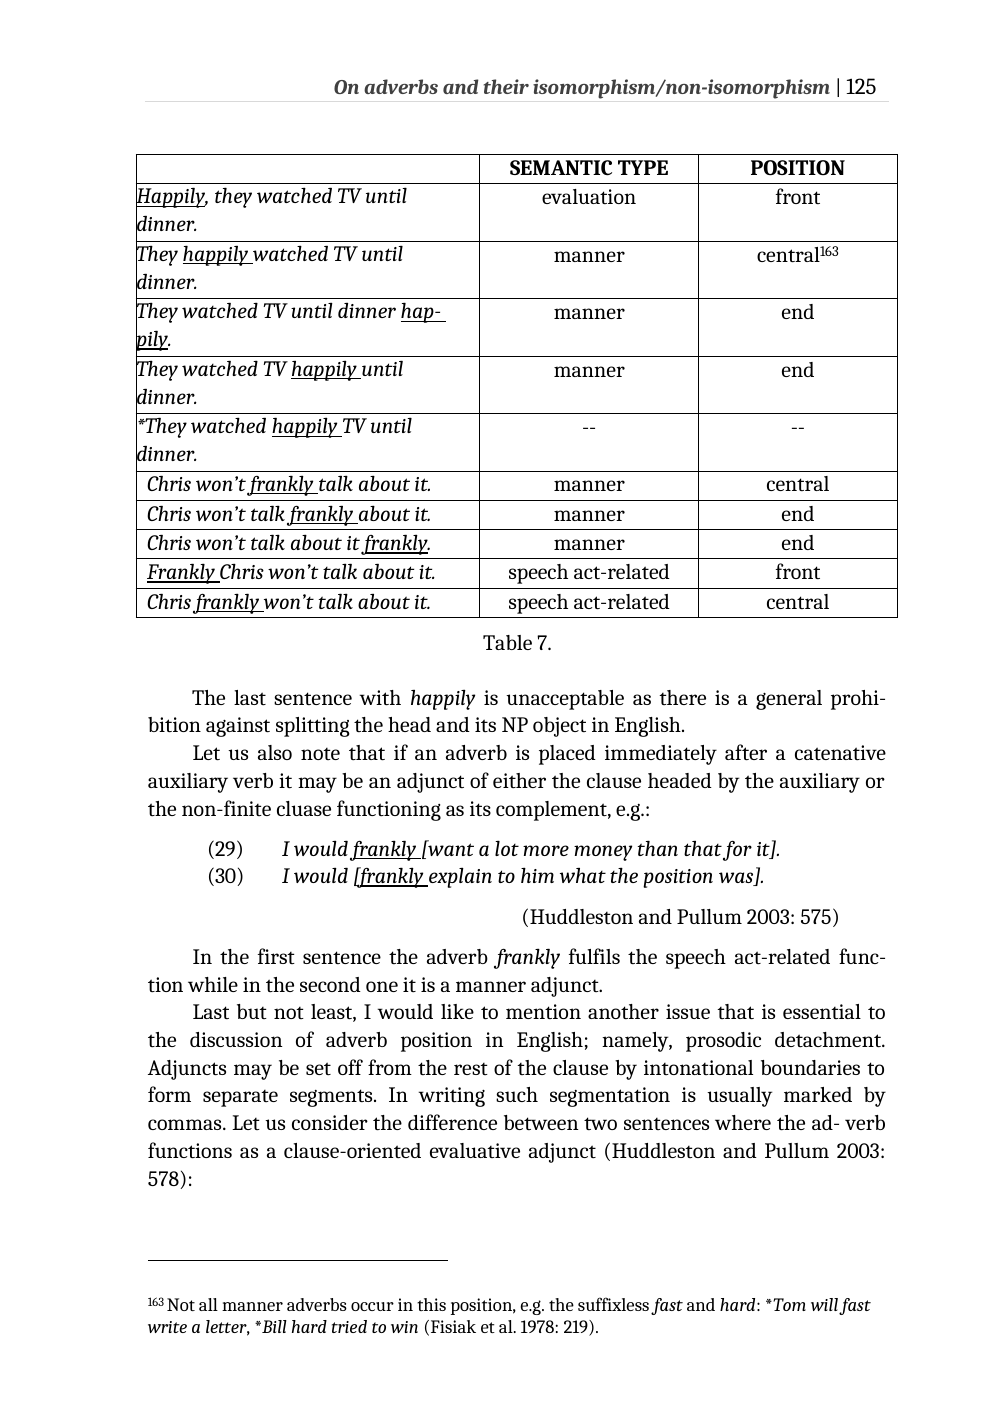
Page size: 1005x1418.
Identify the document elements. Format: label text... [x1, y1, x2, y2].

table_cell manner [480, 472, 698, 500]
table_cell *They watched happily TV until dinner. [137, 414, 479, 471]
table_cell front [699, 559, 897, 588]
table_cell end [699, 530, 897, 558]
table_cell manner [480, 530, 698, 558]
table_cell They watched TV until dinner hap- pily. [137, 299, 479, 356]
table_cell Chris won’t talk frankly about it. [137, 501, 479, 529]
text The last sentence with happily is unacceptable as there is a general prohi- bition against splitting the head and its NP object in English. [148, 686, 887, 738]
table_cell evaluation [480, 184, 698, 241]
text Let us also note that if an adverb is placed immediately after a catenative auxiliary verb it may be an adjunct of either the clause headed by the auxiliary or the non-finite cluase functioning as its complement, e.g.: [148, 741, 887, 822]
table_cell manner [480, 501, 698, 529]
table_cell They happily watched TV until dinner. [137, 242, 479, 298]
table_cell central [699, 589, 897, 617]
table_cell Chris won’t frankly talk about it. [137, 472, 479, 500]
table_cell end [699, 501, 897, 529]
table_cell central [699, 472, 897, 500]
text (Huddleston and Pullum 2003: 575) [521, 904, 910, 929]
table_header POSITION [699, 155, 897, 183]
table_header [137, 155, 479, 183]
table_cell -- [699, 414, 897, 471]
table_cell Happily, they watched TV until dinner. [137, 184, 479, 241]
table_cell They watched TV happily until dinner. [137, 357, 479, 413]
table_cell central163 [699, 242, 897, 298]
table_cell speech act-related [480, 589, 698, 617]
table_cell end [699, 357, 897, 413]
list I would [frankly explain to him what the position was]. [207, 864, 910, 889]
text Last but not least, I would like to mention another issue that is essential to the discussion of adverb position in English; namely, prosodic detachment. Adjuncts may be set off from the rest of the clause by intonational boundaries to form separate segments. In writing such segmentation is usually marked by commas. Let us consider the difference between two sentences where the ad- verb functions as a clause-oriented evaluative adjunct (Huddleston and Pullum 2003: 578): [148, 1000, 887, 1192]
text 163 Not all manner adverbs occur in this position, e.g. the suffixless fast and hard: *Tom will fast write a letter, *Bill hard tried to win (Fisiak et al. 1978: 219). [148, 1294, 894, 1338]
table_cell manner [480, 357, 698, 413]
text In the first sentence the adverb frankly fulfils the speech act-related func- tion while in the second one it is a manner adjunct. [148, 945, 887, 998]
table_header SEMANTIC TYPE [480, 155, 698, 183]
table_cell -- [480, 414, 698, 471]
table_cell Chris frankly won’t talk about it. [137, 589, 479, 617]
table_cell Frankly Chris won’t talk about it. [137, 559, 479, 588]
text Table 7. [478, 630, 556, 656]
table_cell Chris won’t talk about it frankly. [137, 530, 479, 558]
table_cell front [699, 184, 897, 241]
table_cell speech act-related [480, 559, 698, 588]
table_cell manner [480, 299, 698, 356]
table_cell manner [480, 242, 698, 298]
list I would frankly [want a lot more money than that for it]. [207, 837, 910, 862]
table_cell end [699, 299, 897, 356]
